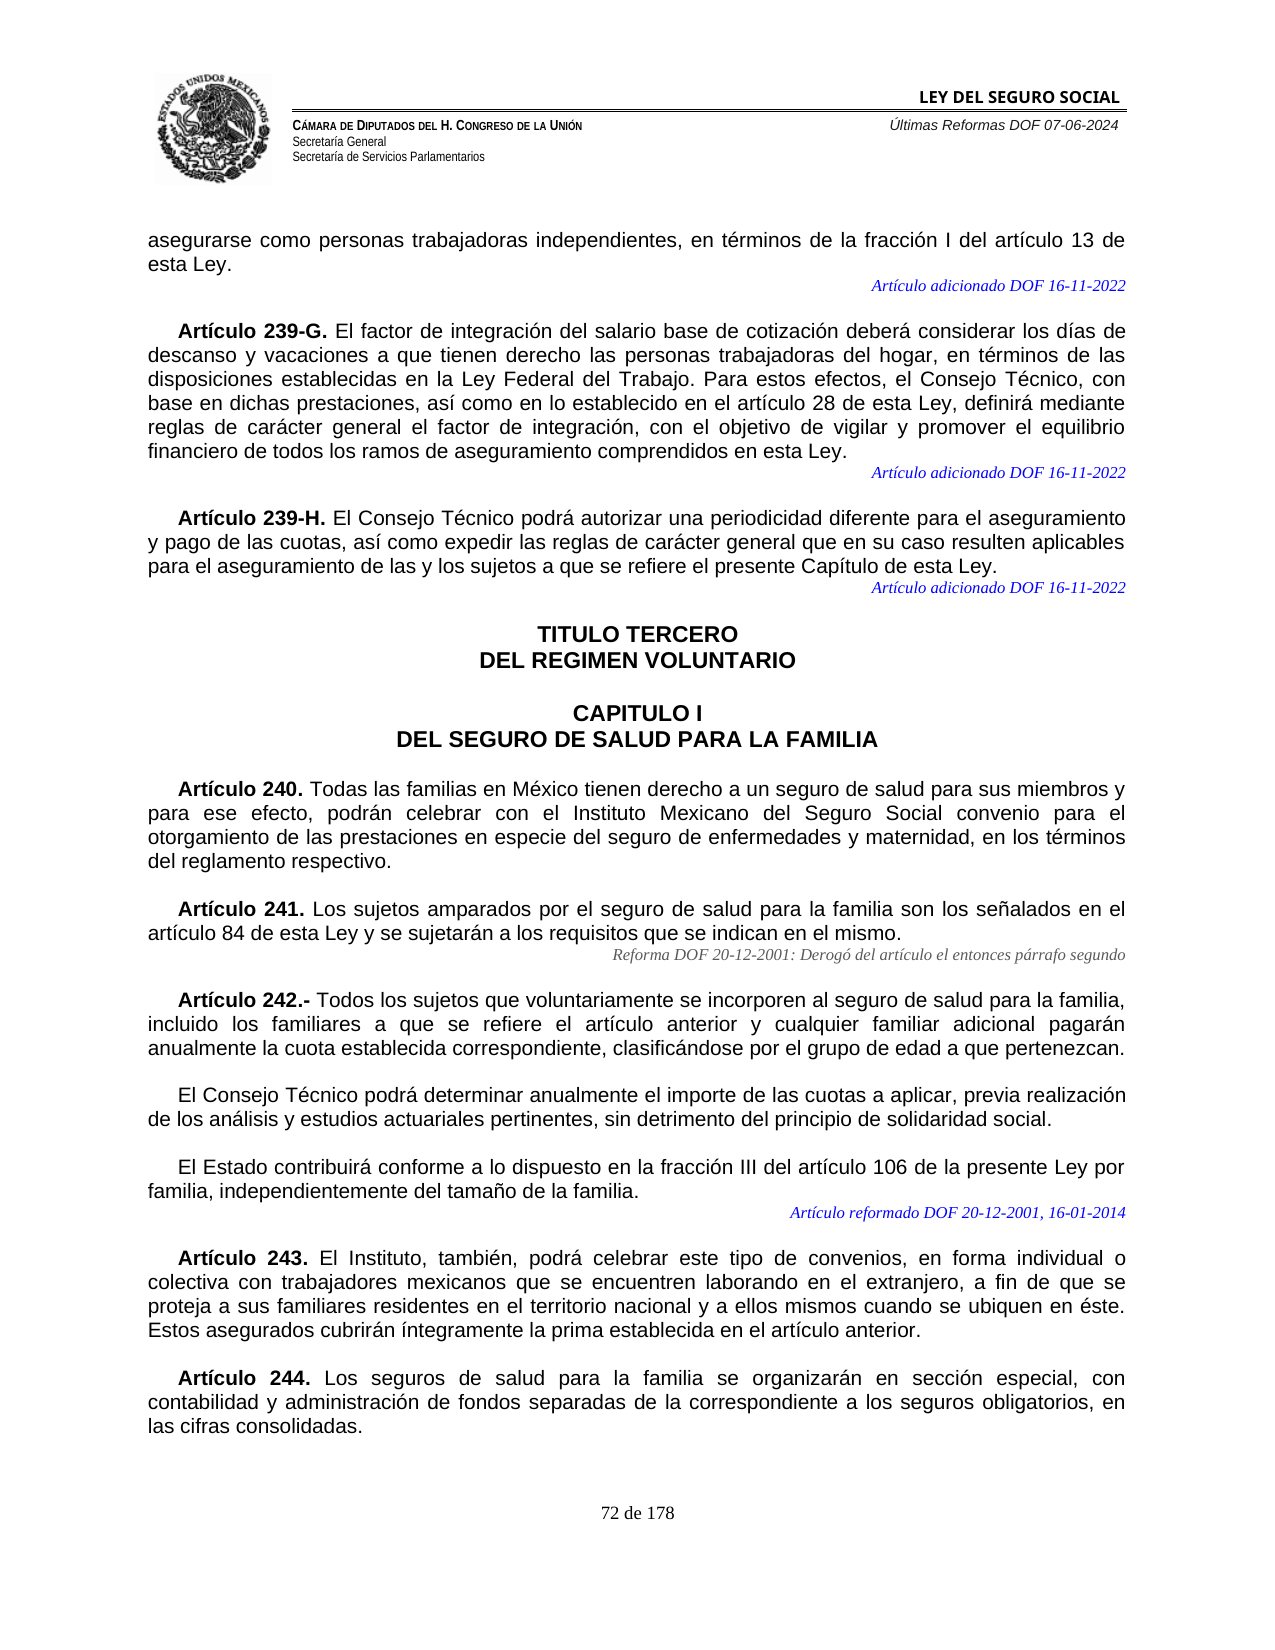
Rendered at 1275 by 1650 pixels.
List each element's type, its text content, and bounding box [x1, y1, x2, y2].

text Artículo 239-G. El factor de integración del salario base de cotización deberá considerar los días de descanso y vacaciones a que tienen derecho las personas trabajadoras del hogar, en términos de las disposiciones establecidas en la Ley Federal del Trabajo. Para estos efectos, el Consejo Técnico, con base en dichas prestaciones, así como en lo establecido en el artículo 28 de esta Ley, definirá mediante reglas de carácter general el factor de integración, con el objetivo de vigilar y promover el equilibrio financiero de todos los ramos de aseguramiento comprendidos en esta Ley. [148, 319, 1127, 463]
text Artículo 244. Los seguros de salud para la familia se organizarán en sección especial, con contabilidad y administración de fondos separadas de la correspondiente a los seguros obligatorios, en las cifras consolidadas. [148, 1366, 1127, 1438]
text TITULO TERCERO [148, 621, 1127, 647]
text Artículo 243. El Instituto, también, podrá celebrar este tipo de convenios, en forma individual o colectiva con trabajadores mexicanos que se encuentren laborando en el extranjero, a fin de que se proteja a sus familiares residentes en el territorio nacional y a ellos mismos cuando se ubiquen en éste. Estos asegurados cubrirán íntegramente la prima establecida en el artículo anterior. [148, 1246, 1127, 1342]
text Reforma DOF 20-12-2001: Derogó del artículo el entonces párrafo segundo [148, 944, 1127, 963]
text Artículo adicionado DOF 16-11-2022 [148, 463, 1127, 482]
text Artículo 239-H. El Consejo Técnico podrá autorizar una periodicidad diferente para el aseguramiento y pago de las cuotas, así como expedir las reglas de carácter general que en su caso resulten aplicables para el aseguramiento de las y los sujetos a que se refiere el presente Capítulo de esta Ley. [148, 506, 1127, 578]
text Artículo reformado DOF 20-12-2001, 16-01-2014 [148, 1203, 1127, 1222]
text El Consejo Técnico podrá determinar anualmente el importe de las cuotas a aplicar, previa realización de los análisis y estudios actuariales pertinentes, sin detrimento del principio de solidaridad social. [148, 1083, 1127, 1131]
text El Estado contribuirá conforme a lo dispuesto en la fracción III del artículo 106 de la presente Ley por familia, independientemente del tamaño de la familia. [148, 1155, 1127, 1203]
text Artículo 241. Los sujetos amparados por el seguro de salud para la familia son los señalados en el artículo 84 de esta Ley y se sujetarán a los requisitos que se indican en el mismo. [148, 896, 1127, 944]
text CAPITULO I [148, 700, 1127, 726]
text asegurarse como personas trabajadoras independientes, en términos de la fracción I del artículo 13 de esta Ley. [148, 228, 1127, 276]
text Artículo adicionado DOF 16-11-2022 [148, 578, 1127, 597]
text Artículo 240. Todas las familias en México tienen derecho a un seguro de salud para sus miembros y para ese efecto, podrán celebrar con el Instituto Mexicano del Seguro Social convenio para el otorgamiento de las prestaciones en especie del seguro de enfermedades y maternidad, en los términos del reglamento respectivo. [148, 777, 1127, 872]
text Artículo 242.- Todos los sujetos que voluntariamente se incorporen al seguro de salud para la familia, incluido los familiares a que se refiere el artículo anterior y cualquier familiar adicional pagarán anualmente la cuota establecida correspondiente, clasificándose por el grupo de edad a que pertenezcan. [148, 987, 1127, 1059]
text DEL REGIMEN VOLUNTARIO [148, 647, 1127, 673]
text DEL SEGURO DE SALUD PARA LA FAMILIA [148, 726, 1127, 753]
text Artículo adicionado DOF 16-11-2022 [148, 276, 1127, 295]
